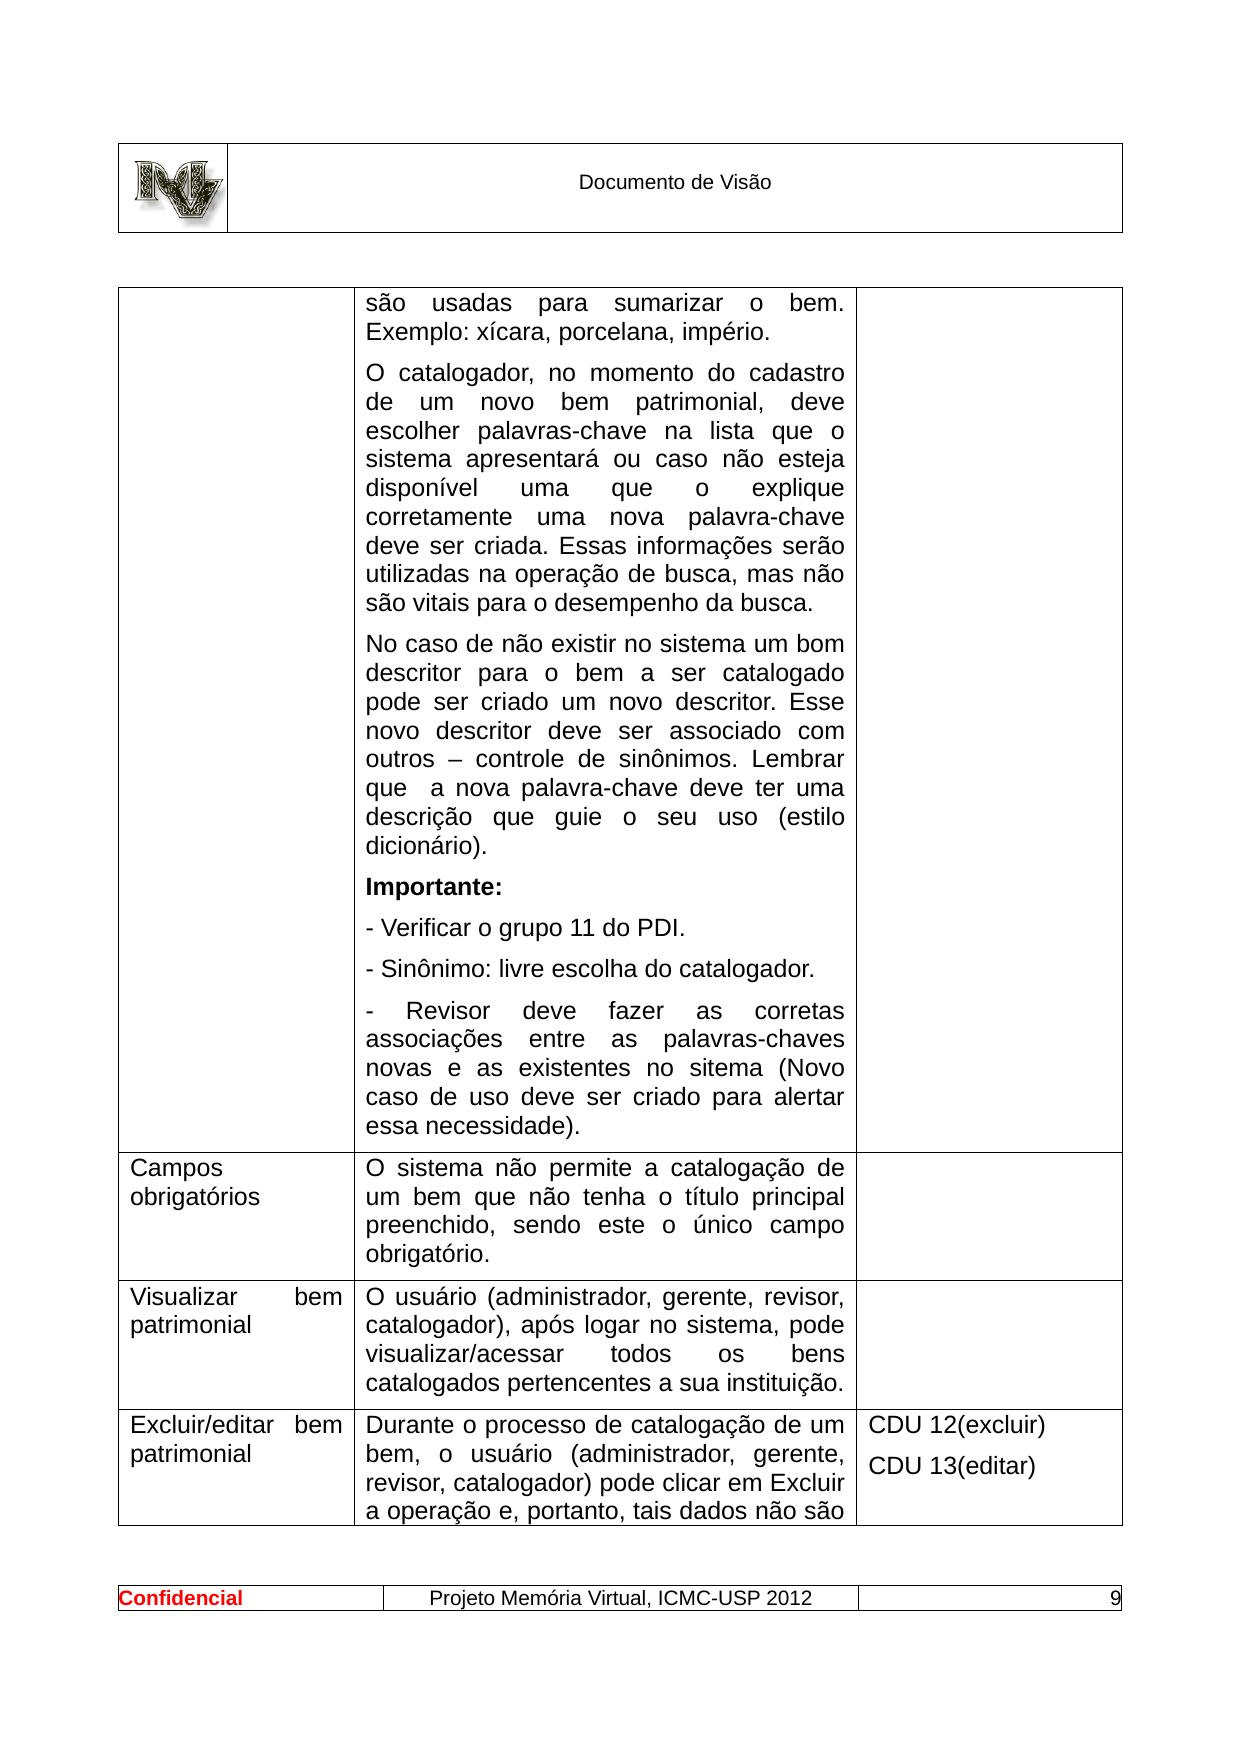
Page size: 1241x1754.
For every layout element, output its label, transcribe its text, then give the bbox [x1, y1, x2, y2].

table_cell são usadas para sumarizar o bem. Exemplo: xícara, porcelana, império. O catalogador, no momento do cadastro de um novo bem patrimonial, deve escolher palavras-chave na lista que o sistema apresentará ou caso não esteja disponível uma que o explique corretamente uma nova palavra-chave deve ser criada. Essas informações serão utilizadas na operação de busca, mas não são vitais para o desempenho da busca. No caso de não existir no sistema um bom descritor para o bem a ser catalogado pode ser criado um novo descritor. Esse novo descritor deve ser associado com outros – controle de sinônimos. Lembrar que a nova palavra-chave deve ter uma descrição que guie o seu uso (estilo dicionário). Importante: - Verificar o grupo 11 do PDI. - Sinônimo: livre escolha do catalogador. - Revisor deve fazer as corretas associações entre as palavras-chaves novas e as existentes no sitema (Novo caso de uso deve ser criado para alertar essa necessidade). [355, 288, 856, 1152]
table_cell O usuário (administrador, gerente, revisor, catalogador), após logar no sistema, pode visualizar/acessar todos os bens catalogados pertencentes a sua instituição. [355, 1281, 856, 1409]
table_cell [857, 1153, 1122, 1280]
table_cell [857, 1281, 1122, 1409]
picture [129, 148, 226, 232]
table_cell CDU 12(excluir) CDU 13(editar) [857, 1410, 1122, 1525]
table_cell [857, 288, 1122, 1152]
table_cell Campos obrigatórios [119, 1153, 354, 1280]
table_cell Durante o processo de catalogação de um bem, o usuário (administrador, gerente, revisor, catalogador) pode clicar em Excluir a operação e, portanto, tais dados não são [355, 1410, 856, 1525]
table_cell Visualizar bem patrimonial [119, 1281, 354, 1409]
table_cell O sistema não permite a catalogação de um bem que não tenha o título principal preenchido, sendo este o único campo obrigatório. [355, 1153, 856, 1280]
table_cell [119, 288, 354, 1152]
table_cell Excluir/editar bem patrimonial [119, 1410, 354, 1525]
